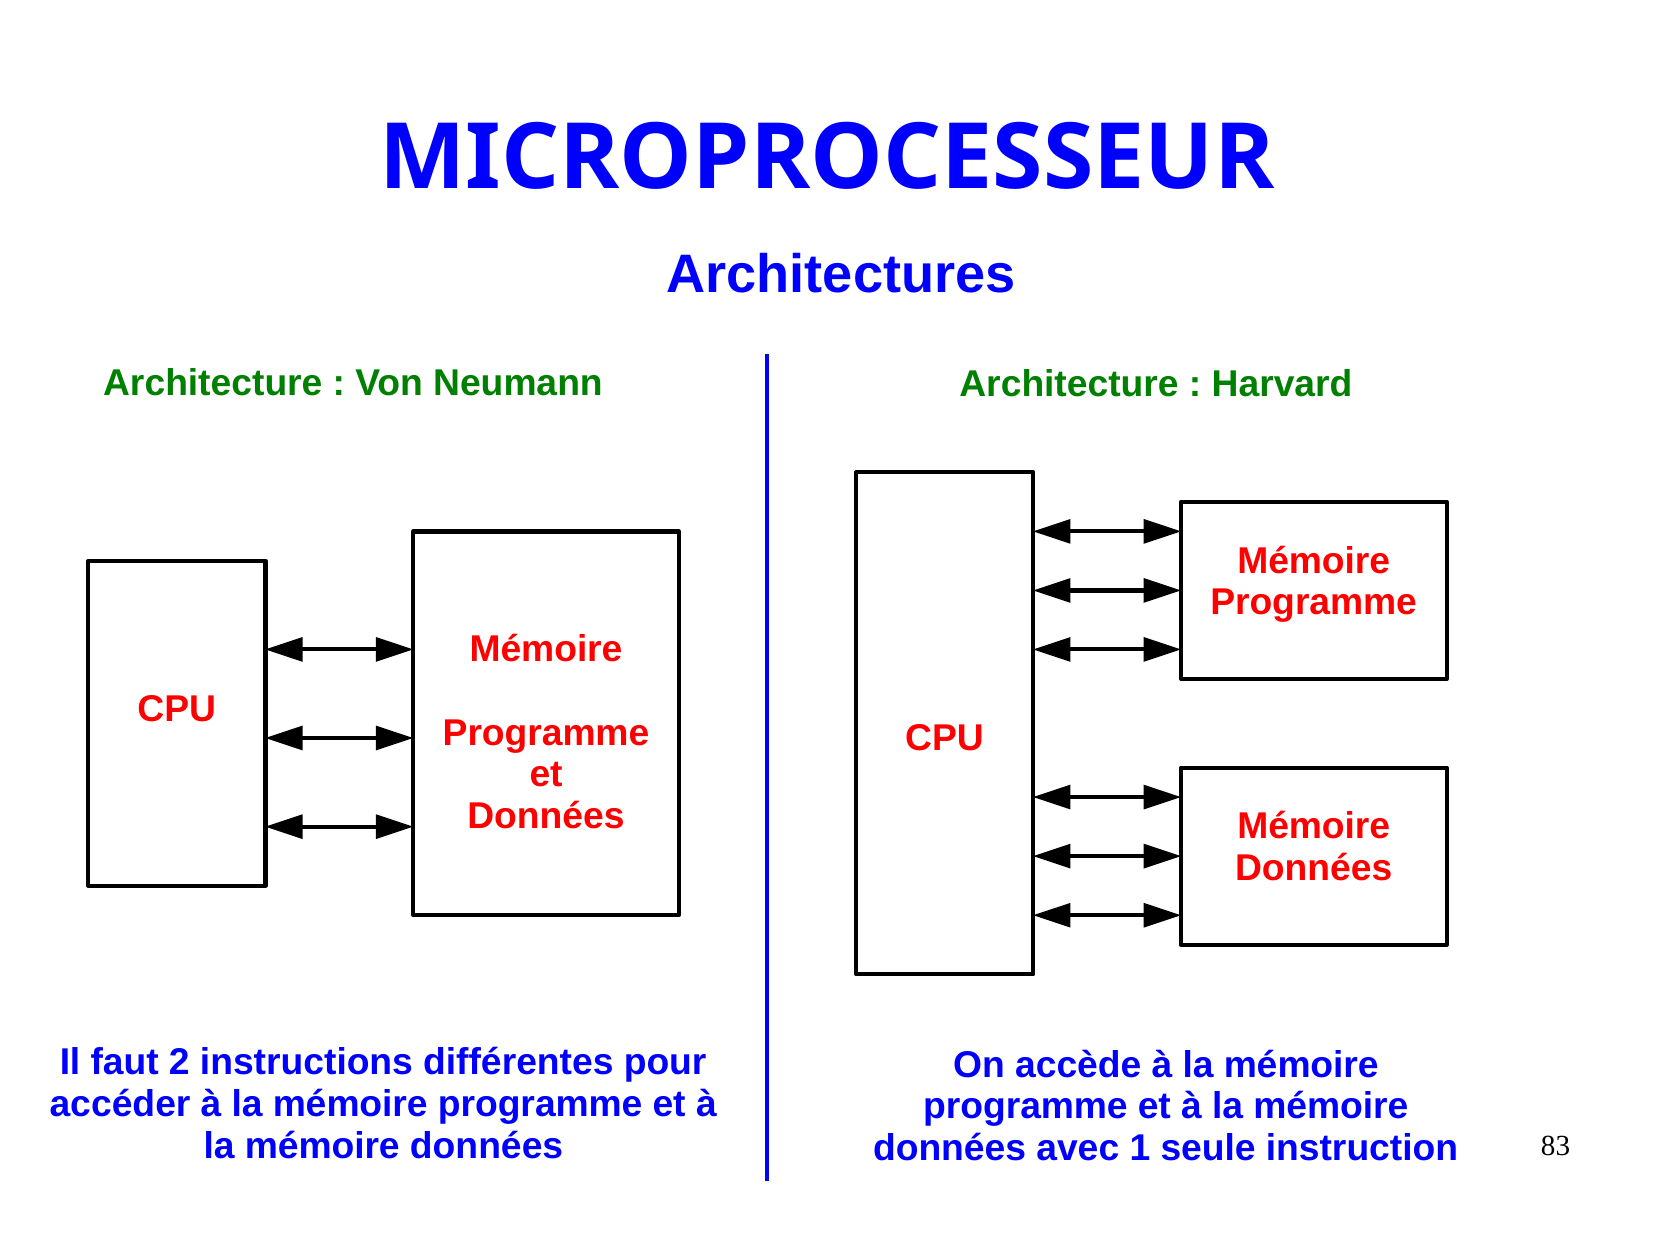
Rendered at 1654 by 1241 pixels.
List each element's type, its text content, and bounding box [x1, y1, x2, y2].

text_box Mémoire Programme [1180, 531, 1447, 757]
text_box Mémoire Programme et Données [413, 619, 680, 1017]
text_box Architecture : Von Neumann [88, 354, 679, 452]
text_box Mémoire Données [1180, 797, 1447, 981]
text_box Architectures [501, 236, 1181, 313]
text_box Il faut 2 instructions différentes pour accéder à la mémoire programme et à la mémoire données [29, 1033, 738, 1241]
text_box Architecture : Harvard [944, 355, 1477, 453]
text_box CPU [88, 679, 266, 778]
title MICROPROCESSEUR [0, 8, 1654, 298]
text_box CPU [856, 708, 1034, 807]
text_box On accède à la mémoire programme et à la mémoire données avec 1 seule instruction [856, 1035, 1477, 1241]
